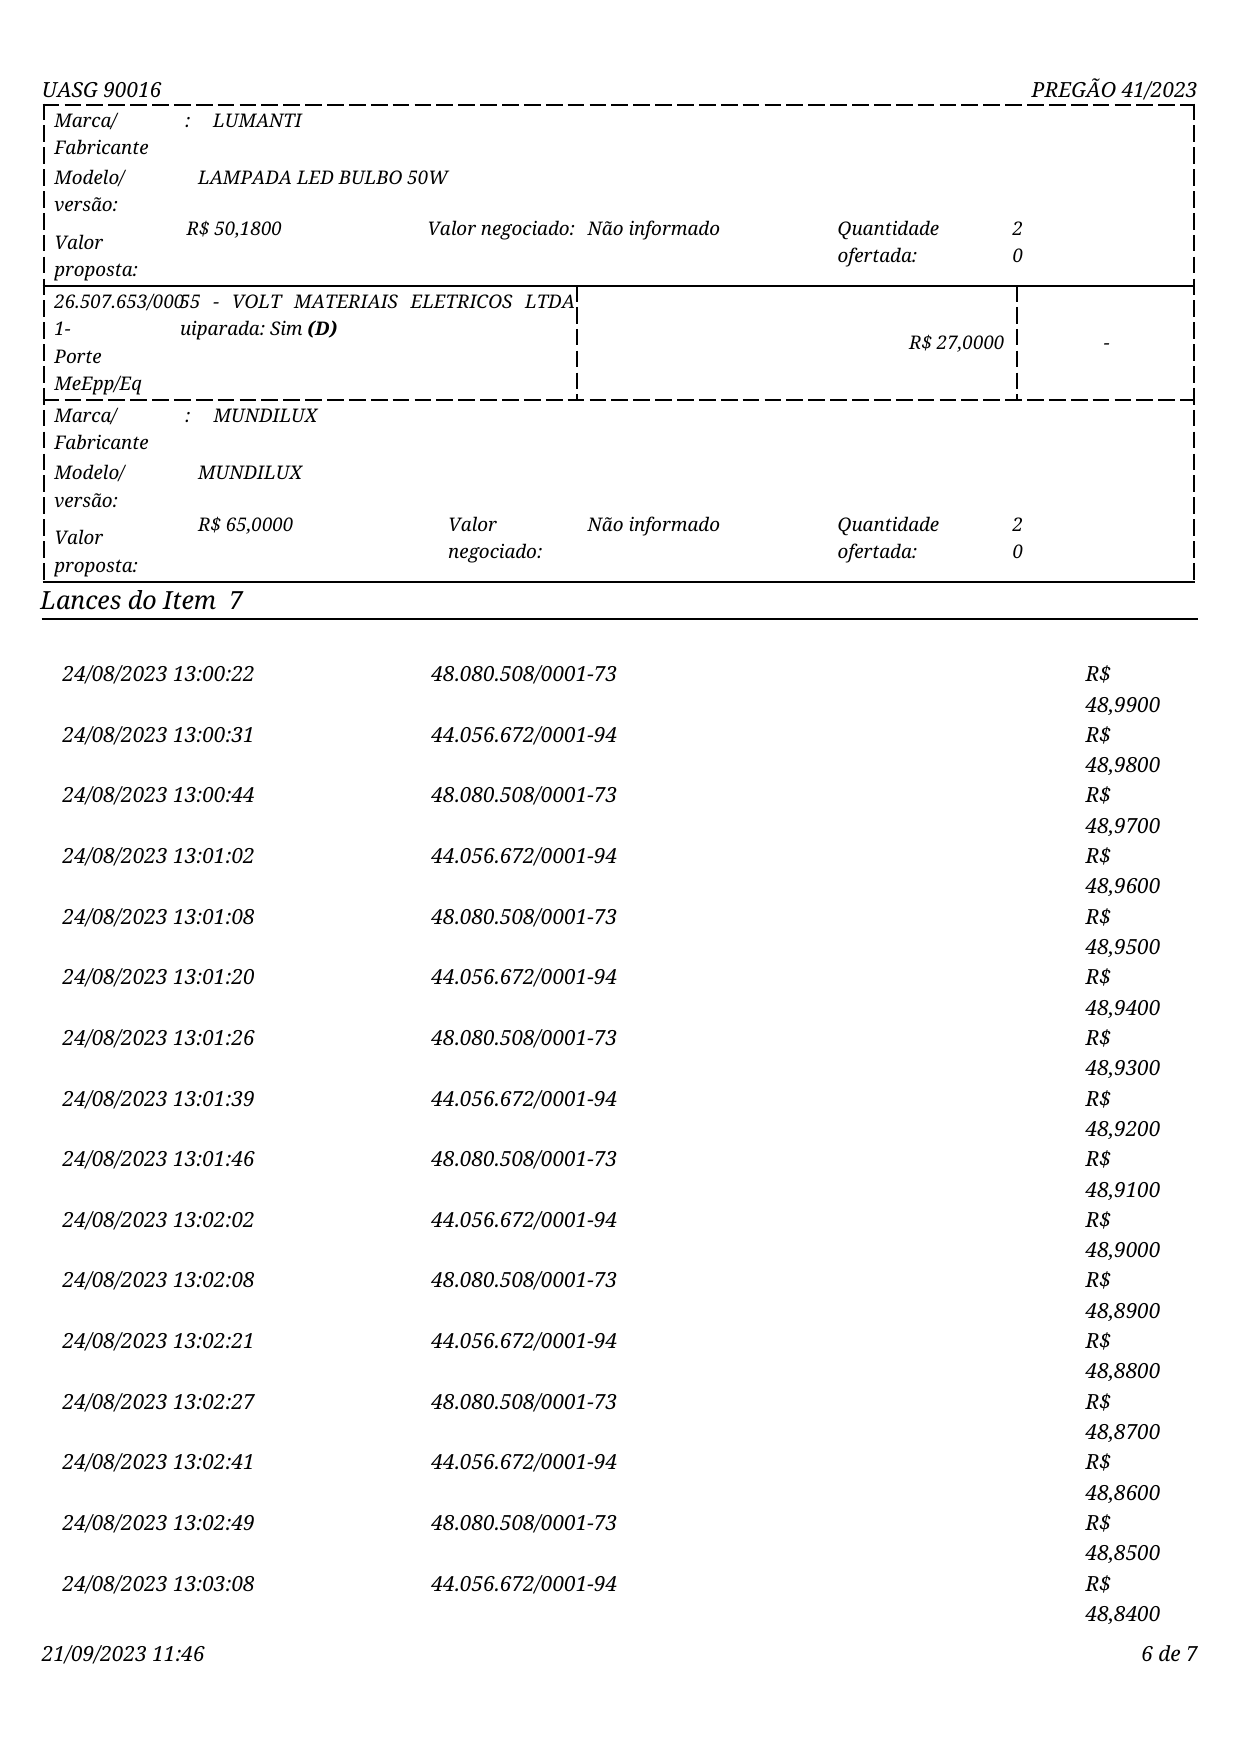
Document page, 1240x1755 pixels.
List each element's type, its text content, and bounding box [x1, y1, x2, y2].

table_cell 24/08/2023 13:01:20 [63, 963, 431, 1023]
table_cell 24/08/2023 13:01:08 [63, 902, 431, 962]
table_cell R$ 48,9300 [1085, 1023, 1177, 1084]
table_cell 24/08/2023 13:02:02 [63, 1205, 431, 1266]
table_cell 44.056.672/0001-94 [431, 1569, 1085, 1629]
table_cell R$ 48,9800 [1085, 720, 1177, 781]
table_cell 48.080.508/0001-73 [431, 1023, 1085, 1084]
table_cell R$ 65,0000 [186, 508, 448, 581]
table_cell R$ 48,8400 [1085, 1569, 1177, 1629]
table_cell [838, 104, 1031, 163]
table_cell 48.080.508/0001-73 [431, 902, 1085, 962]
table_cell 20 [1002, 212, 1031, 285]
table_cell LAMPADA LED BULBO 50W [186, 163, 577, 212]
table_cell [577, 104, 837, 163]
table_cell R$ 48,8800 [1085, 1326, 1177, 1387]
table_cell [1031, 104, 1194, 163]
table_cell R$ 48,9000 [1085, 1205, 1177, 1266]
table_cell 48.080.508/0001-73 [431, 1508, 1085, 1569]
table_cell Modelo/versão: Valor proposta: [44, 458, 186, 581]
table_cell 44.056.672/0001-94 [431, 1205, 1085, 1266]
table_cell [577, 163, 837, 212]
table_cell 26.507.653/0001- Porte MeEpp/Eq [44, 287, 186, 399]
table_cell 24/08/2023 13:03:08 [63, 1569, 431, 1629]
table_cell 20 [1002, 508, 1031, 581]
table_cell 44.056.672/0001-94 [431, 841, 1085, 902]
table_cell R$ 48,8600 [1085, 1448, 1177, 1508]
table_cell 24/08/2023 13:02:27 [63, 1387, 431, 1447]
table_cell R$ 48,9500 [1085, 902, 1177, 962]
table_cell 48.080.508/0001-73 [431, 1387, 1085, 1447]
table_cell [838, 458, 1031, 507]
table_cell 24/08/2023 13:00:44 [63, 781, 431, 841]
table_cell Marca/Fabricante [44, 104, 186, 163]
table_cell 48.080.508/0001-73 [431, 1266, 1085, 1326]
table_cell [448, 399, 577, 458]
table_cell R$ 27,0000 [838, 287, 1017, 399]
table_cell R$ 48,9600 [1085, 841, 1177, 902]
table_cell Valor negociado: [448, 508, 577, 581]
table_cell 24/08/2023 13:00:31 [63, 720, 431, 781]
table_cell [838, 163, 1031, 212]
table_cell Quantidade ofertada: [838, 212, 1002, 285]
table_cell [577, 399, 837, 458]
table_cell Não informado [577, 212, 837, 285]
table_header 24/08/2023 13:00:22 [63, 659, 431, 720]
table_header R$ 48,9900 [1085, 659, 1177, 720]
table_header 48.080.508/0001-73 [431, 659, 1085, 720]
table_cell [1031, 212, 1194, 285]
text Lances do Item 7 [40, 583, 1200, 617]
table_cell R$ 48,9700 [1085, 781, 1177, 841]
table_cell [448, 458, 577, 507]
table_cell R$ 48,9200 [1085, 1084, 1177, 1144]
table_cell [1017, 287, 1031, 399]
table_cell 44.056.672/0001-94 [431, 963, 1085, 1023]
table_cell R$ 48,8500 [1085, 1508, 1177, 1569]
table_cell [838, 399, 1031, 458]
table_cell MUNDILUX [186, 458, 448, 507]
table_cell 44.056.672/0001-94 [431, 720, 1085, 781]
table_cell 24/08/2023 13:01:39 [63, 1084, 431, 1144]
table_cell 24/08/2023 13:02:41 [63, 1448, 431, 1508]
table_cell R$ 48,8900 [1085, 1266, 1177, 1326]
table_cell 24/08/2023 13:02:49 [63, 1508, 431, 1569]
table_cell [577, 458, 837, 507]
table_cell R$ 48,8700 [1085, 1387, 1177, 1447]
table_cell 24/08/2023 13:01:26 [63, 1023, 431, 1084]
table_cell 48.080.508/0001-73 [431, 781, 1085, 841]
table_cell : MUNDILUX [186, 399, 448, 458]
table_cell [1031, 508, 1194, 581]
table_cell - [1031, 287, 1194, 399]
table_cell Modelo/versão: Valor proposta: [44, 163, 186, 285]
table_cell [1031, 163, 1194, 212]
table_cell Não informado [577, 508, 837, 581]
table_cell 24/08/2023 13:02:08 [63, 1266, 431, 1326]
table_cell 48.080.508/0001-73 [431, 1144, 1085, 1205]
table_cell 44.056.672/0001-94 [431, 1326, 1085, 1387]
table_cell R$ 50,1800 Valor negociado: [186, 212, 577, 285]
table_cell R$ 48,9400 [1085, 963, 1177, 1023]
table_cell [1031, 399, 1194, 458]
table_cell 24/08/2023 13:02:21 [63, 1326, 431, 1387]
table_cell Quantidade ofertada: [838, 508, 1002, 581]
table_cell : LUMANTI [186, 104, 577, 163]
table_cell R$ 48,9100 [1085, 1144, 1177, 1205]
table_cell Marca/Fabricante [44, 399, 186, 458]
table_cell 24/08/2023 13:01:02 [63, 841, 431, 902]
table_cell 55 - VOLT MATERIAIS ELETRICOS LTDA uiparada: Sim (D) [186, 287, 577, 399]
table_cell 24/08/2023 13:01:46 [63, 1144, 431, 1205]
table_cell [577, 287, 837, 399]
table_cell 44.056.672/0001-94 [431, 1084, 1085, 1144]
table_cell [1031, 458, 1194, 507]
table_cell 44.056.672/0001-94 [431, 1448, 1085, 1508]
